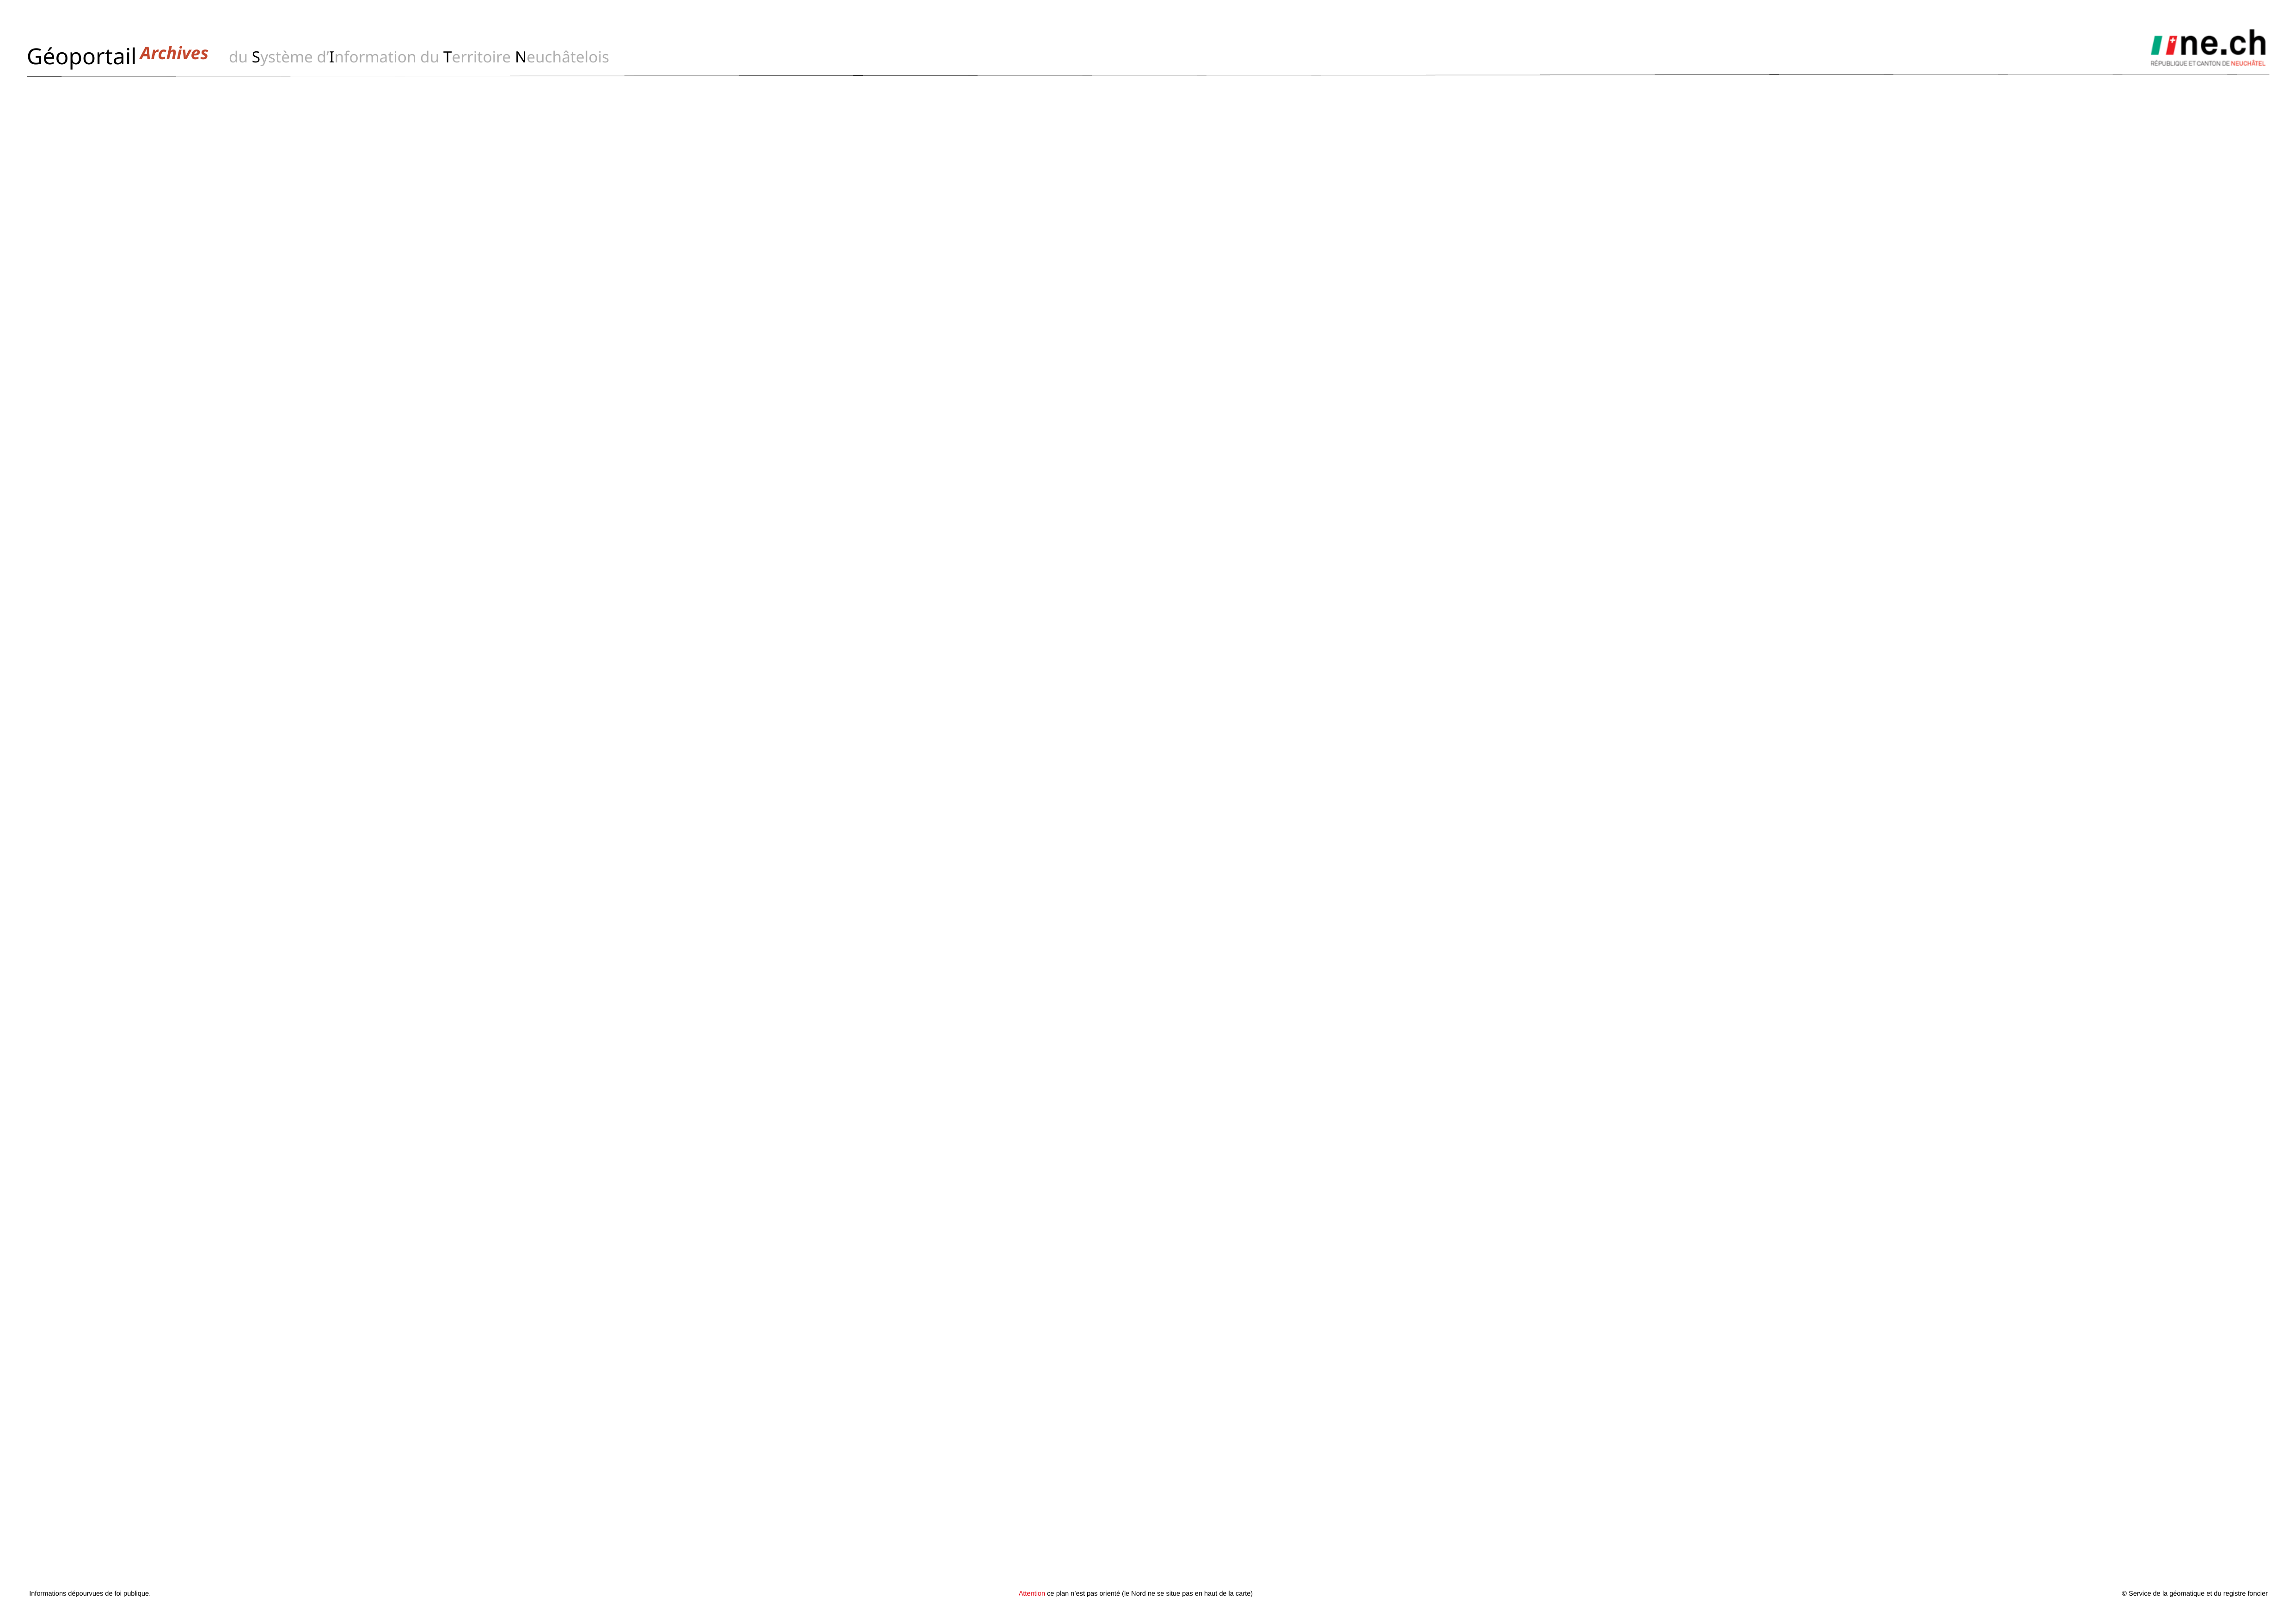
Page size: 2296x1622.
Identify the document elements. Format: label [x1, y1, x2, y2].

picture [2147, 27, 2268, 69]
